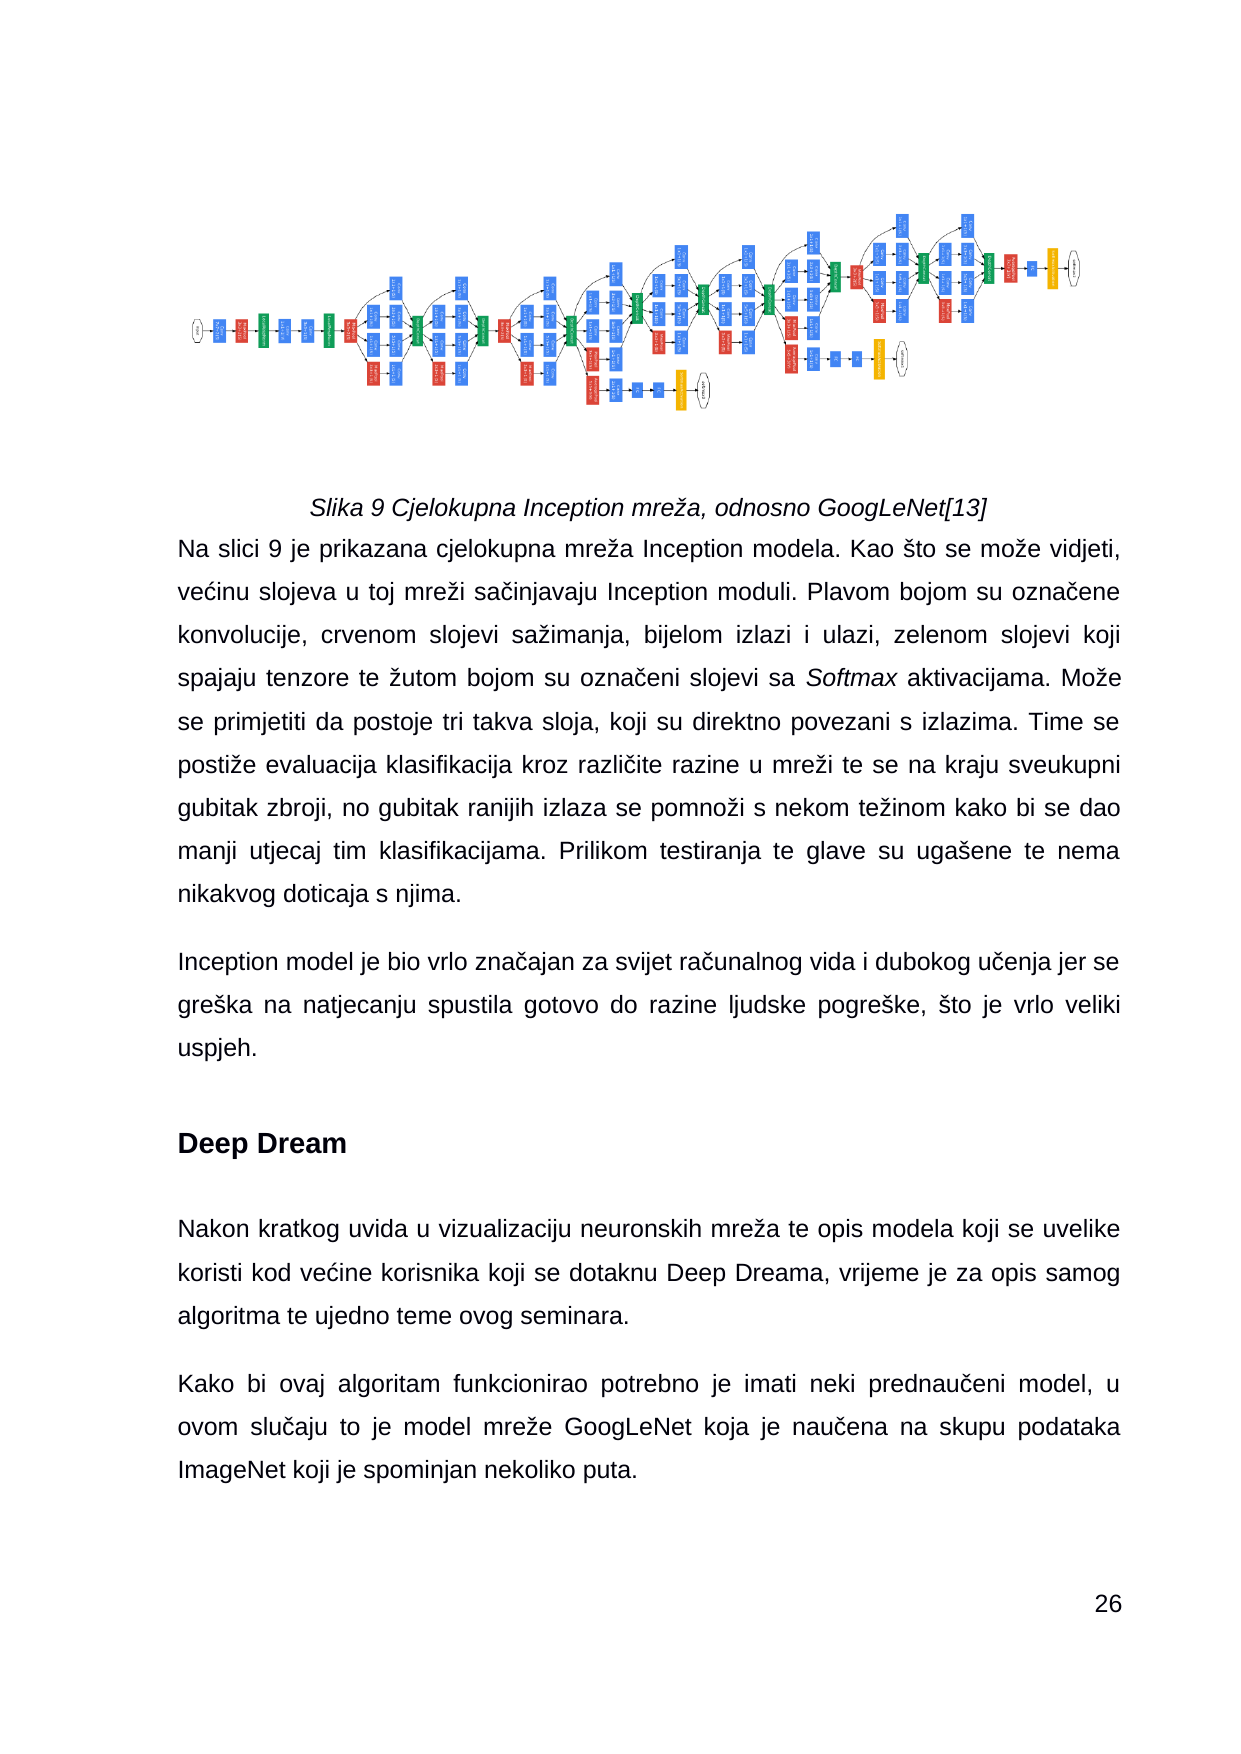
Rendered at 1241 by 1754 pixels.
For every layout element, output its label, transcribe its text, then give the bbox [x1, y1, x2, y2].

subtitle Deep Dream [177, 1127, 1122, 1160]
text Slika 9 Cjelokupna Inception mreža, odnosno GoogLeNet[13] [177, 493, 1122, 522]
text Nakon kratkog uvida u vizualizaciju neuronskih mreža te opis modela koji se uvelike koristi kod većine korisnika koji se dotaknu Deep Dreama, vrijeme je za opis samog algoritma te ujedno teme ovog seminara. [177, 1214, 1122, 1329]
text Kako bi ovaj algoritam funkcionirao potrebno je imati neki prednaučeni model, u ovom slučaju to je model mreže GoogLeNet koja je naučena na skupu podataka ImageNet koji je spominjan nekoliko puta. [177, 1369, 1122, 1484]
text Na slici 9 je prikazana cjelokupna mreža Inception modela. Kao što se može vidjeti, većinu slojeva u toj mreži sačinjavaju Inception moduli. Plavom bojom su označene konvolucije, crvenom slojevi sažimanja, bijelom izlazi i ulazi, zelenom slojevi koji spajaju tenzore te žutom bojom su označeni slojevi sa Softmax aktivacijama. Može se primjetiti da postoje tri takva sloja, koji su direktno povezani s izlazima. Time se postiže evaluacija klasifikacija kroz različite razine u mreži te se na kraju sveukupni gubitak zbroji, no gubitak ranijih izlaza se pomnoži s nekom težinom kako bi se dao manji utjecaj tim klasifikacijama. Prilikom testiranja te glave su ugašene te nema nikakvog doticaja s njima. [177, 534, 1122, 908]
text Inception model je bio vrlo značajan za svijet računalnog vida i dubokog učenja jer se greška na natjecanju spustila gotovo do razine ljudske pogreške, što je vrlo veliki uspjeh. [177, 947, 1122, 1062]
